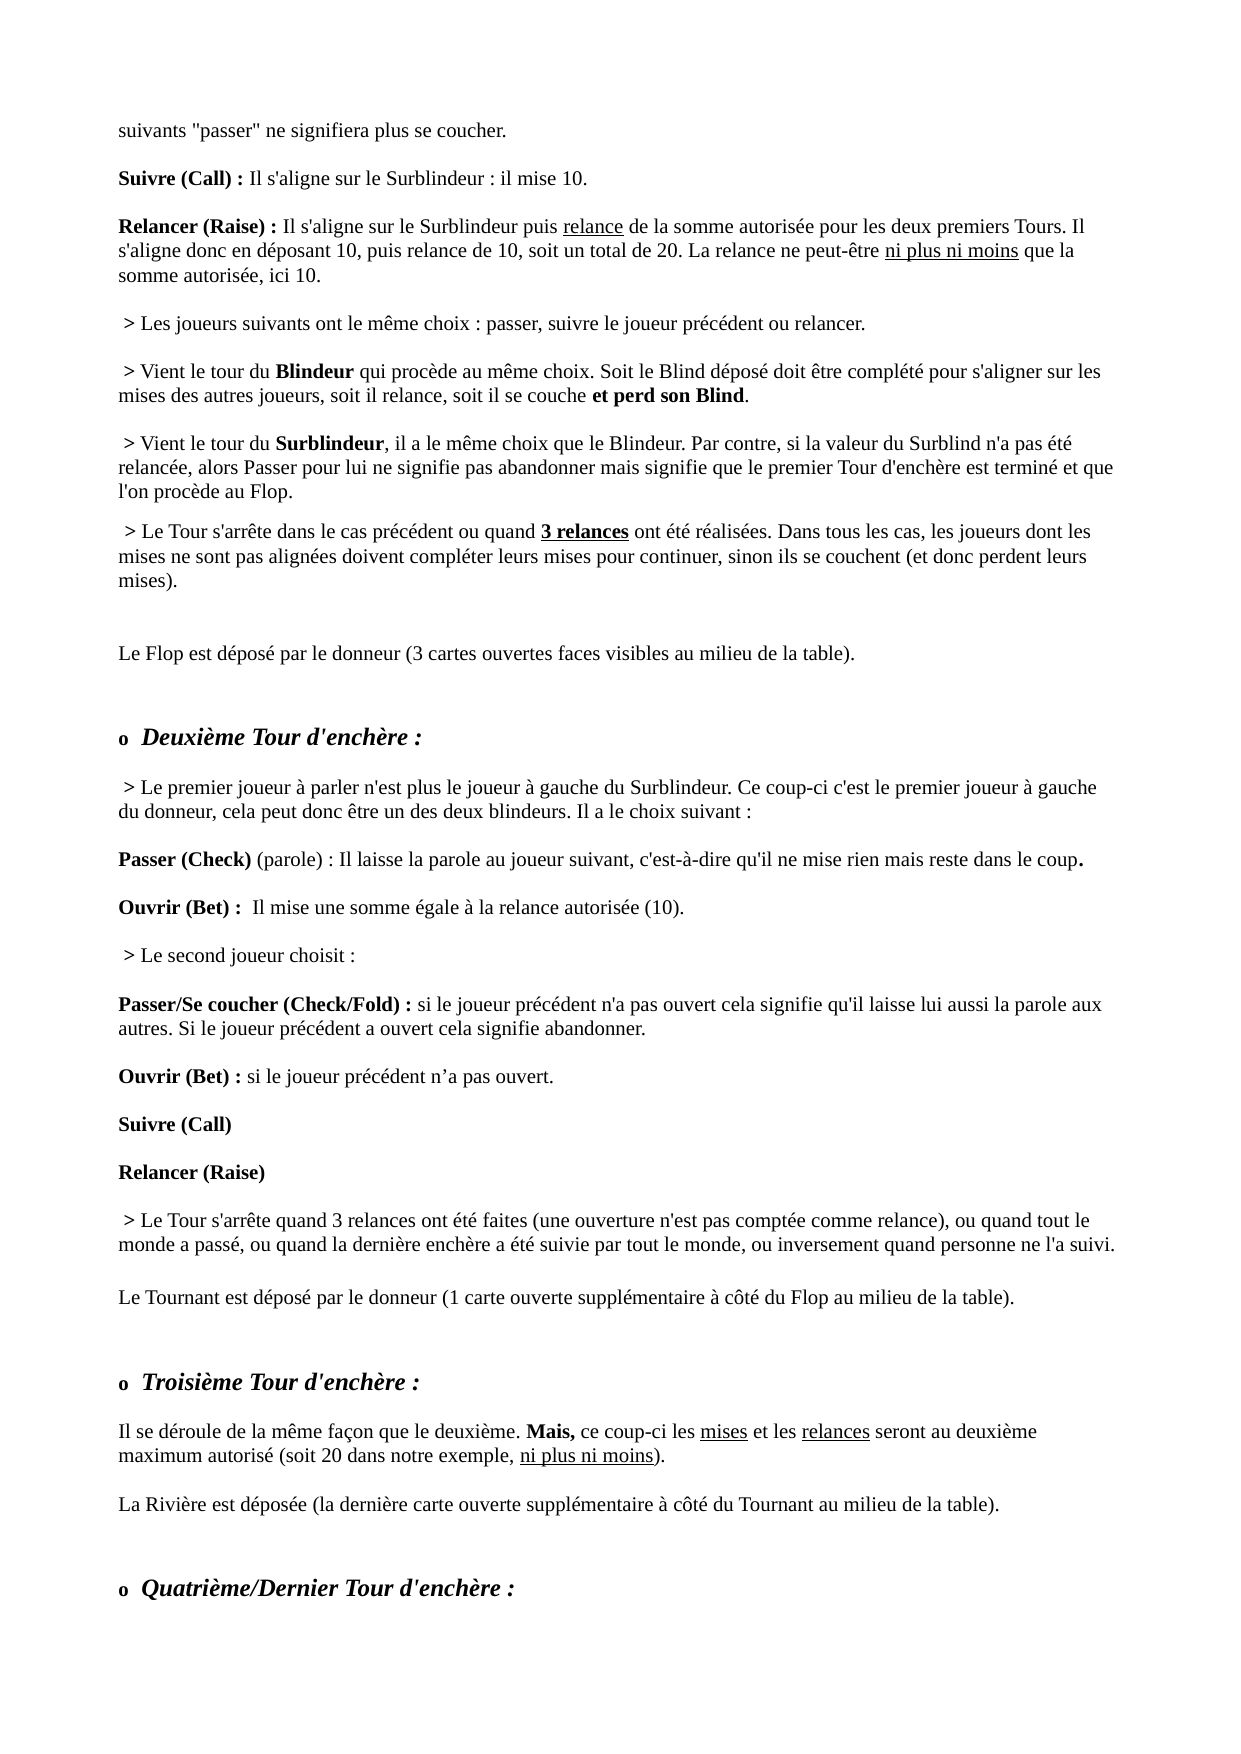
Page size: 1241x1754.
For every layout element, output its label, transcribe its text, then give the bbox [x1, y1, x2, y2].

text suivants "passer" ne signifiera plus se coucher. Suivre (Call) : Il s'aligne sur le Surblindeur : il mise 10. Relancer (Raise) : Il s'aligne sur le Surblindeur puis relance de la somme autorisée pour les deux premiers Tours. Il s'aligne donc en déposant 10, puis relance de 10, soit un total de 20. La relance ne peut-être ni plus ni moins que la somme autorisée, ici 10. > Les joueurs suivants ont le même choix : passer, suivre le joueur précédent ou relancer. > Vient le tour du Blindeur qui procède au même choix. Soit le Blind déposé doit être complété pour s'aligner sur les mises des autres joueurs, soit il relance, soit il se couche et perd son Blind. > Vient le tour du Surblindeur, il a le même choix que le Blindeur. Par contre, si la valeur du Surblind n'a pas été relancée, alors Passer pour lui ne signifie pas abandonner mais signifie que le premier Tour d'enchère est terminé et que l'on procède au Flop. [118, 118, 1122, 503]
text > Le Tour s'arrête dans le cas précédent ou quand 3 relances ont été réalisées. Dans tous les cas, les joueurs dont les mises ne sont pas alignées doivent compléter leurs mises pour continuer, sinon ils se couchent (et donc perdent leurs mises). Le Flop est déposé par le donneur (3 cartes ouvertes faces visibles au milieu de la table). o Deuxième Tour d'enchère : > Le premier joueur à parler n'est plus le joueur à gauche du Surblindeur. Ce coup-ci c'est le premier joueur à gauche du donneur, cela peut donc être un des deux blindeurs. Il a le choix suivant : Passer (Check) (parole) : Il laisse la parole au joueur suivant, c'est-à-dire qu'il ne mise rien mais reste dans le coup. Ouvrir (Bet) : Il mise une somme égale à la relance autorisée (10). > Le second joueur choisit : Passer/Se coucher (Check/Fold) : si le joueur précédent n'a pas ouvert cela signifie qu'il laisse lui aussi la parole aux autres. Si le joueur précédent a ouvert cela signifie abandonner. Ouvrir (Bet) : si le joueur précédent n’a pas ouvert. Suivre (Call) Relancer (Raise) > Le Tour s'arrête quand 3 relances ont été faites (une ouverture n'est pas comptée comme relance), ou quand tout le monde a passé, ou quand la dernière enchère a été suivie par tout le monde, ou inversement quand personne ne l'a suivi. Le Tournant est déposé par le donneur (1 carte ouverte supplémentaire à côté du Flop au milieu de la table). o Troisième Tour d'enchère : Il se déroule de la même façon que le deuxième. Mais, ce coup-ci les mises et les relances seront au deuxième maximum autorisé (soit 20 dans notre exemple, ni plus ni moins). La Rivière est déposée (la dernière carte ouverte supplémentaire à côté du Tournant au milieu de la table). o Quatrième/Dernier Tour d'enchère : [118, 516, 1122, 1626]
